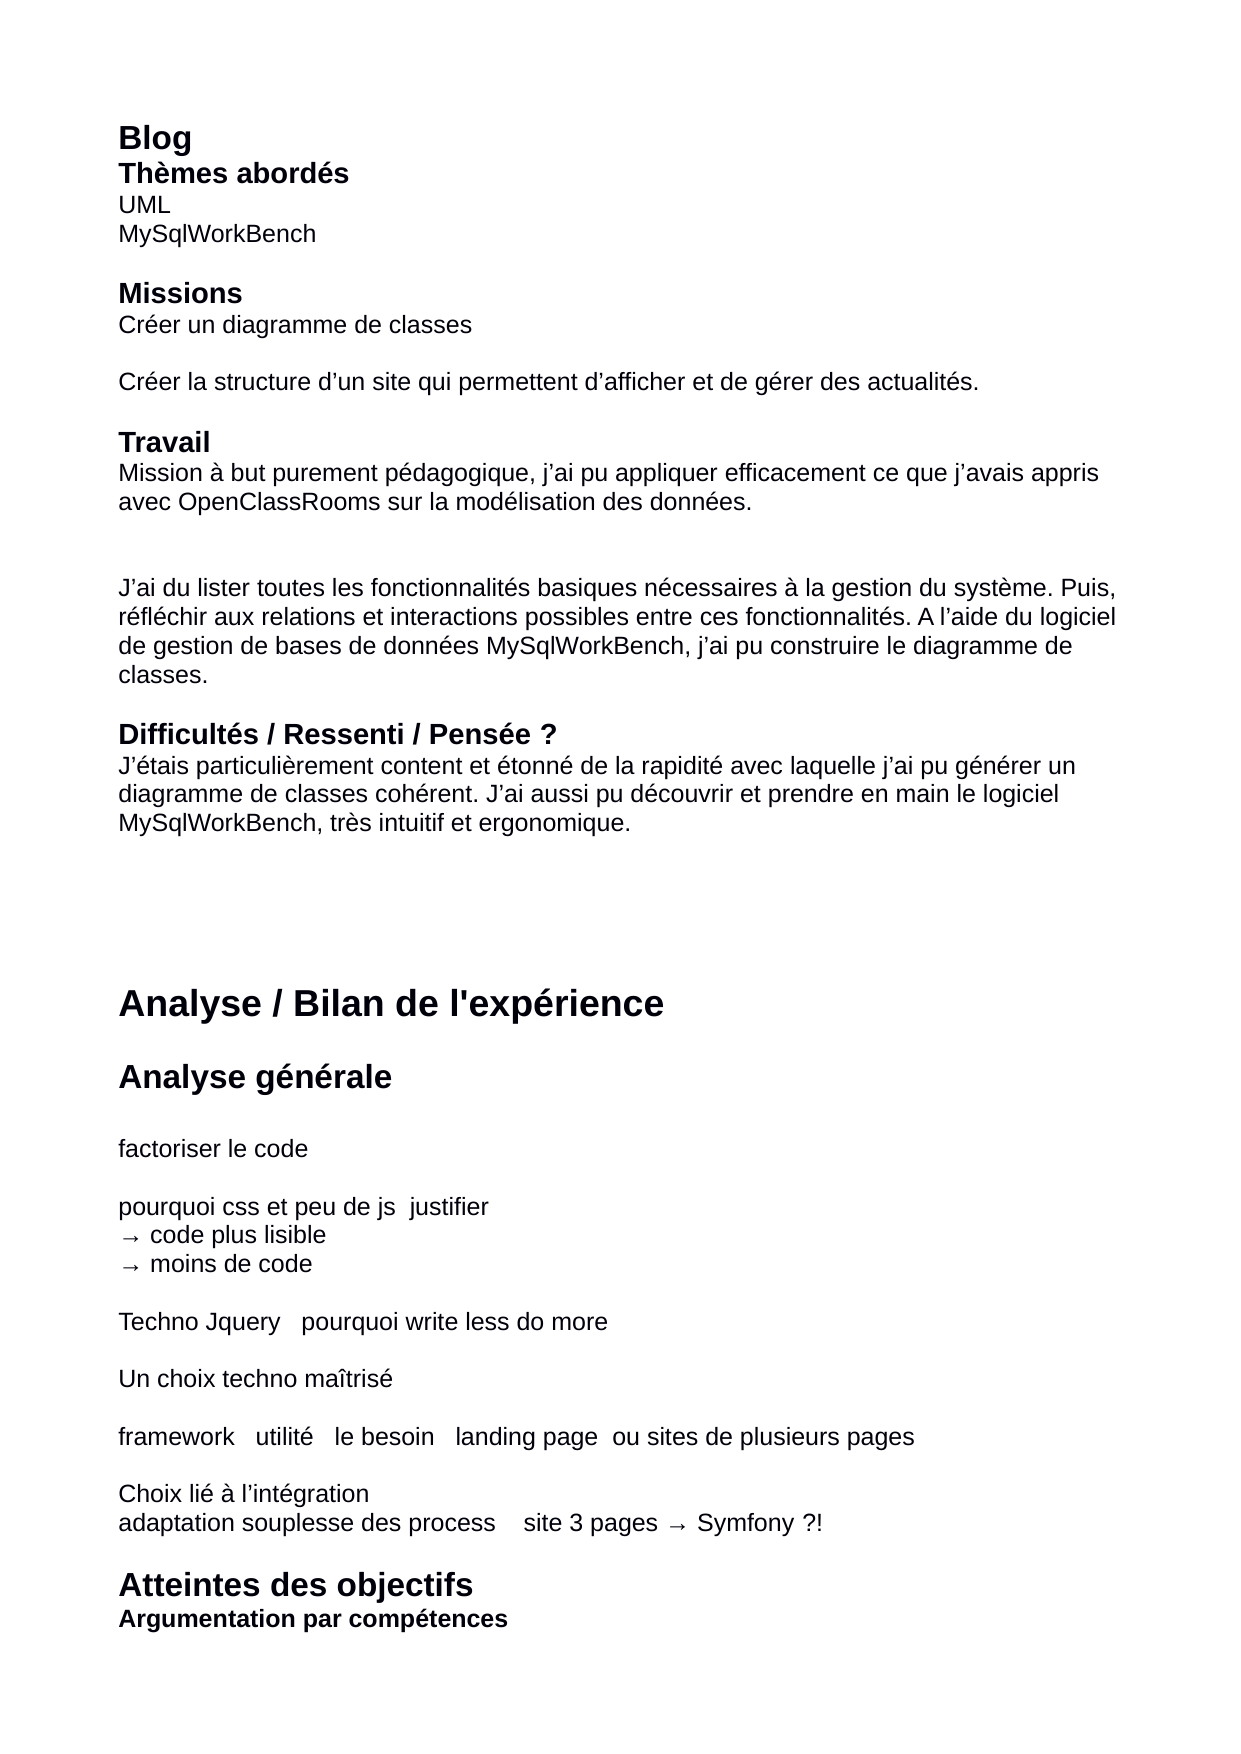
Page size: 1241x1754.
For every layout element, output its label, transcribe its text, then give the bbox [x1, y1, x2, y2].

text adaptation souplesse des process site 3 pages → Symfony ?! [118, 1508, 1122, 1537]
text Difficultés / Ressenti / Pensée ? [118, 717, 1122, 751]
text framework utilité le besoin landing page ou sites de plusieurs pages [118, 1422, 1122, 1451]
text Atteintes des objectifs [118, 1566, 1122, 1604]
text Argumentation par compétences [118, 1604, 1122, 1633]
text J’étais particulièrement content et étonné de la rapidité avec laquelle j’ai pu générer un diagramme de classes cohérent. J’ai aussi pu découvrir et prendre en main le logiciel MySqlWorkBench, très intuitif et ergonomique. [118, 751, 1122, 837]
text J’ai du lister toutes les fonctionnalités basiques nécessaires à la gestion du système. Puis, réfléchir aux relations et interactions possibles entre ces fonctionnalités. A l’aide du logiciel de gestion de bases de données MySqlWorkBench, j’ai pu construire le diagramme de classes. [118, 573, 1122, 688]
text Choix lié à l’intégration [118, 1479, 1122, 1508]
text Thèmes abordés [118, 157, 1122, 190]
text → code plus lisible [118, 1221, 1122, 1249]
text Créer la structure d’un site qui permettent d’afficher et de gérer des actualités. [118, 367, 1122, 396]
text factoriser le code [118, 1134, 1122, 1163]
text UML [118, 190, 1122, 219]
text Missions [118, 276, 1122, 310]
text Créer un diagramme de classes [118, 310, 1122, 339]
text MySqlWorkBench [118, 219, 1122, 248]
text Travail [118, 425, 1122, 458]
text Blog [118, 118, 1122, 157]
text Mission à but purement pédagogique, j’ai pu appliquer efficacement ce que j’avais appris avec OpenClassRooms sur la modélisation des données. [118, 458, 1122, 516]
text Analyse générale [118, 1057, 1122, 1096]
text pourquoi css et peu de js justifier [118, 1192, 1122, 1221]
text Analyse / Bilan de l'expérience [118, 981, 1122, 1024]
text → moins de code [118, 1249, 1122, 1278]
text Un choix techno maîtrisé [118, 1364, 1122, 1393]
text Techno Jquery pourquoi write less do more [118, 1307, 1122, 1336]
